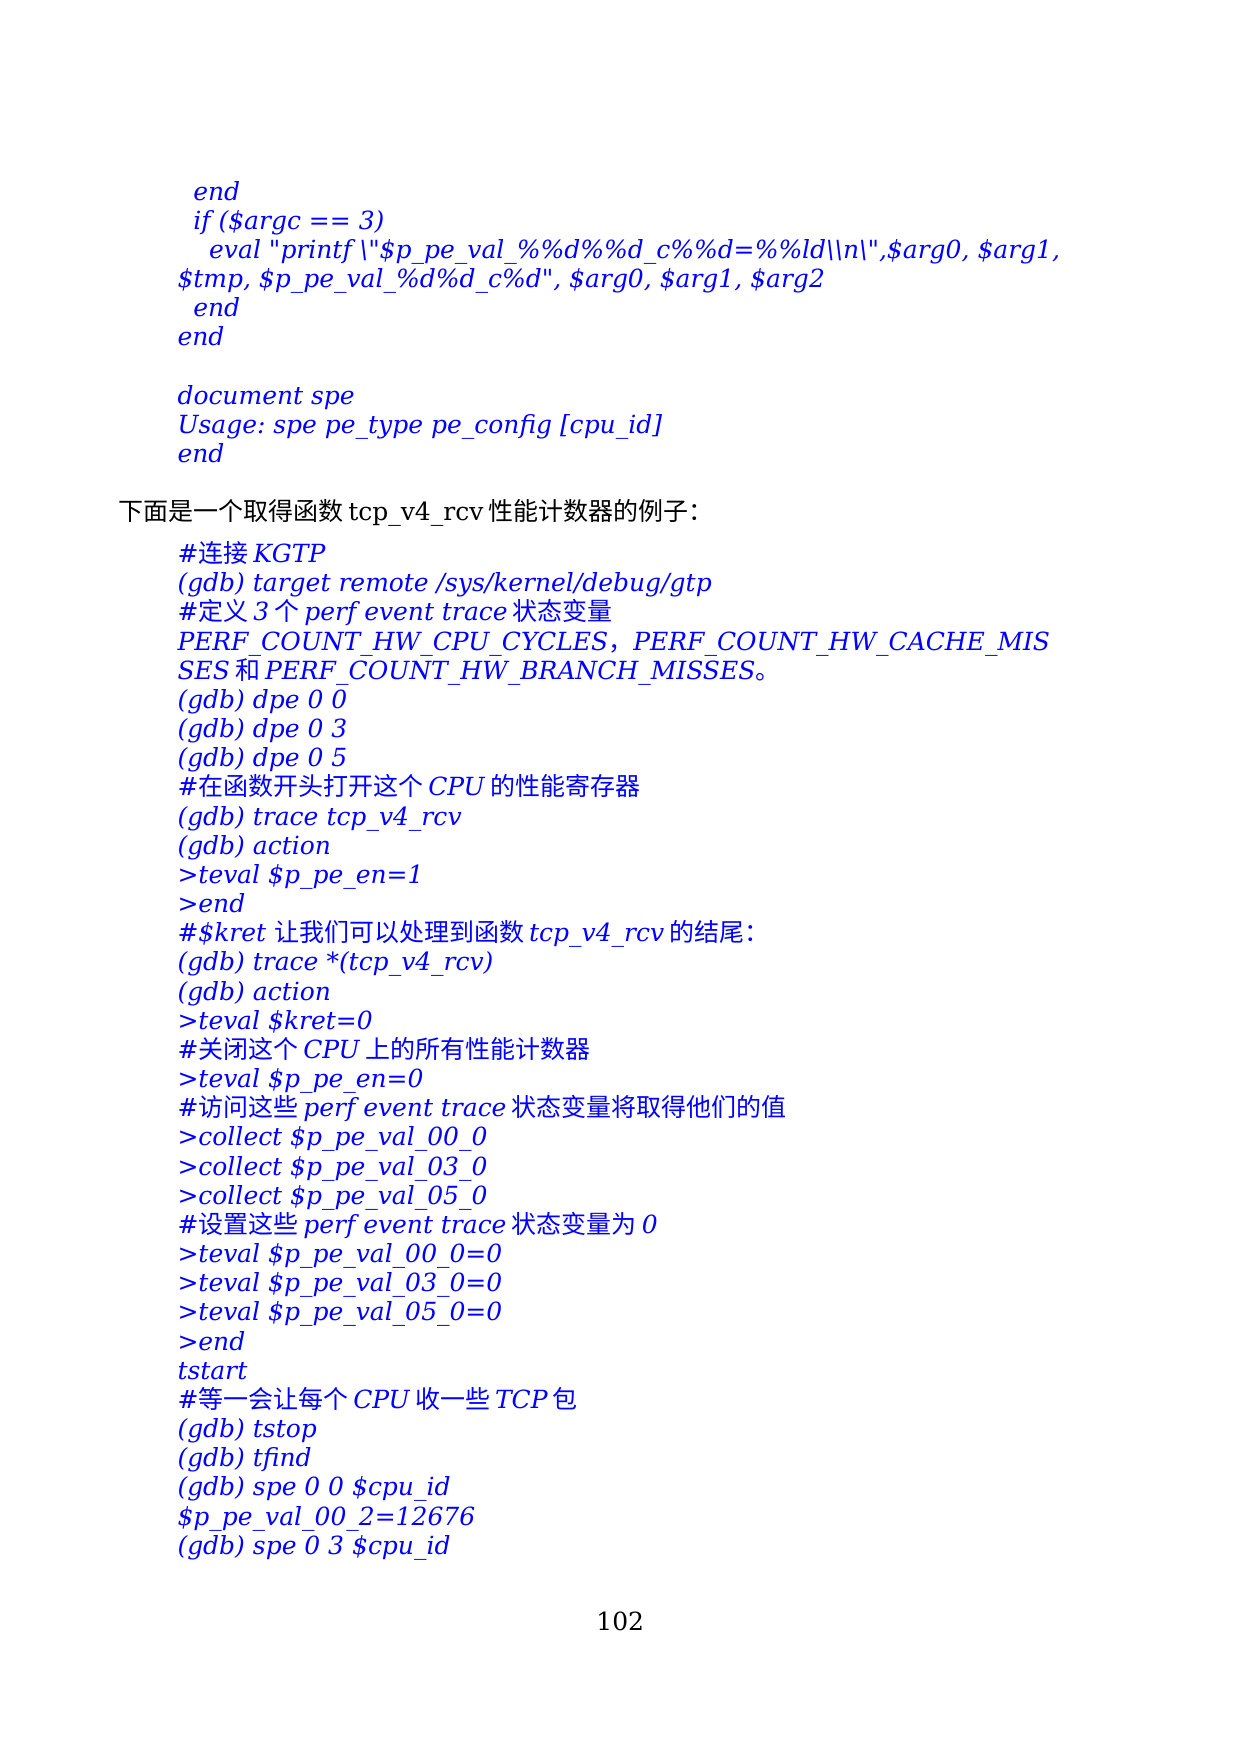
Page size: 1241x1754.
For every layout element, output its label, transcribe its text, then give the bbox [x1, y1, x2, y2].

text #关闭这个CPU上的所有性能计数器 [177, 1035, 1063, 1064]
text (gdb) trace tcp_v4_rcv [177, 802, 1063, 831]
text #访问这些perf event trace状态变量将取得他们的值 [177, 1093, 1063, 1123]
text >teval $kret=0 [177, 1006, 1063, 1035]
text >teval $p_pe_val_03_0=0 [177, 1268, 1063, 1298]
text #设置这些perf event trace状态变量为0 [177, 1210, 1063, 1239]
text tstart [177, 1356, 1063, 1385]
text #连接KGTP [177, 539, 1063, 568]
text end [177, 323, 1063, 352]
text (gdb) action [177, 831, 1063, 860]
text 下面是一个取得函数tcp_v4_rcv性能计数器的例子： [118, 498, 1122, 527]
text (gdb) trace *(tcp_v4_rcv) [177, 948, 1063, 977]
text >end [177, 1327, 1063, 1356]
text (gdb) dpe 0 0 [177, 685, 1063, 714]
text >collect $p_pe_val_05_0 [177, 1181, 1063, 1210]
text >end [177, 889, 1063, 918]
text >teval $p_pe_en=1 [177, 860, 1063, 889]
text (gdb) tfind [177, 1443, 1063, 1473]
text end [177, 293, 1063, 323]
text $p_pe_val_00_2=12676 [177, 1502, 1063, 1531]
text document spe [177, 381, 1063, 410]
text >teval $p_pe_val_00_0=0 [177, 1239, 1063, 1268]
text end [177, 439, 1063, 468]
text >collect $p_pe_val_03_0 [177, 1152, 1063, 1181]
text #等一会让每个CPU收一些TCP包 [177, 1385, 1063, 1414]
text if ($argc == 3) [177, 206, 1063, 235]
text #定义3个perf event trace状态变量PERF_COUNT_HW_CPU_CYCLES，PERF_COUNT_HW_CACHE_MISSES和PERF_COUNT_HW_BRANCH_MISSES。 [177, 598, 1063, 685]
text (gdb) dpe 0 5 [177, 743, 1063, 773]
text (gdb) tstop [177, 1414, 1063, 1443]
text Usage: spe pe_type pe_config [cpu_id] [177, 410, 1063, 439]
text (gdb) action [177, 977, 1063, 1006]
text end [177, 177, 1063, 206]
text (gdb) dpe 0 3 [177, 714, 1063, 743]
text #$kret 让我们可以处理到函数tcp_v4_rcv的结尾： [177, 918, 1063, 948]
text eval "printf \"$p_pe_val_%%d%%d_c%%d=%%ld\\n\",$arg0, $arg1, $tmp, $p_pe_val_%d%d_c%d", $arg0, $arg1, $arg2 [177, 235, 1063, 293]
text >teval $p_pe_en=0 [177, 1064, 1063, 1093]
text >collect $p_pe_val_00_0 [177, 1123, 1063, 1152]
text #在函数开头打开这个CPU的性能寄存器 [177, 773, 1063, 802]
text (gdb) spe 0 0 $cpu_id [177, 1473, 1063, 1502]
text (gdb) spe 0 3 $cpu_id [177, 1531, 1063, 1560]
text >teval $p_pe_val_05_0=0 [177, 1298, 1063, 1327]
text (gdb) target remote /sys/kernel/debug/gtp [177, 568, 1063, 598]
